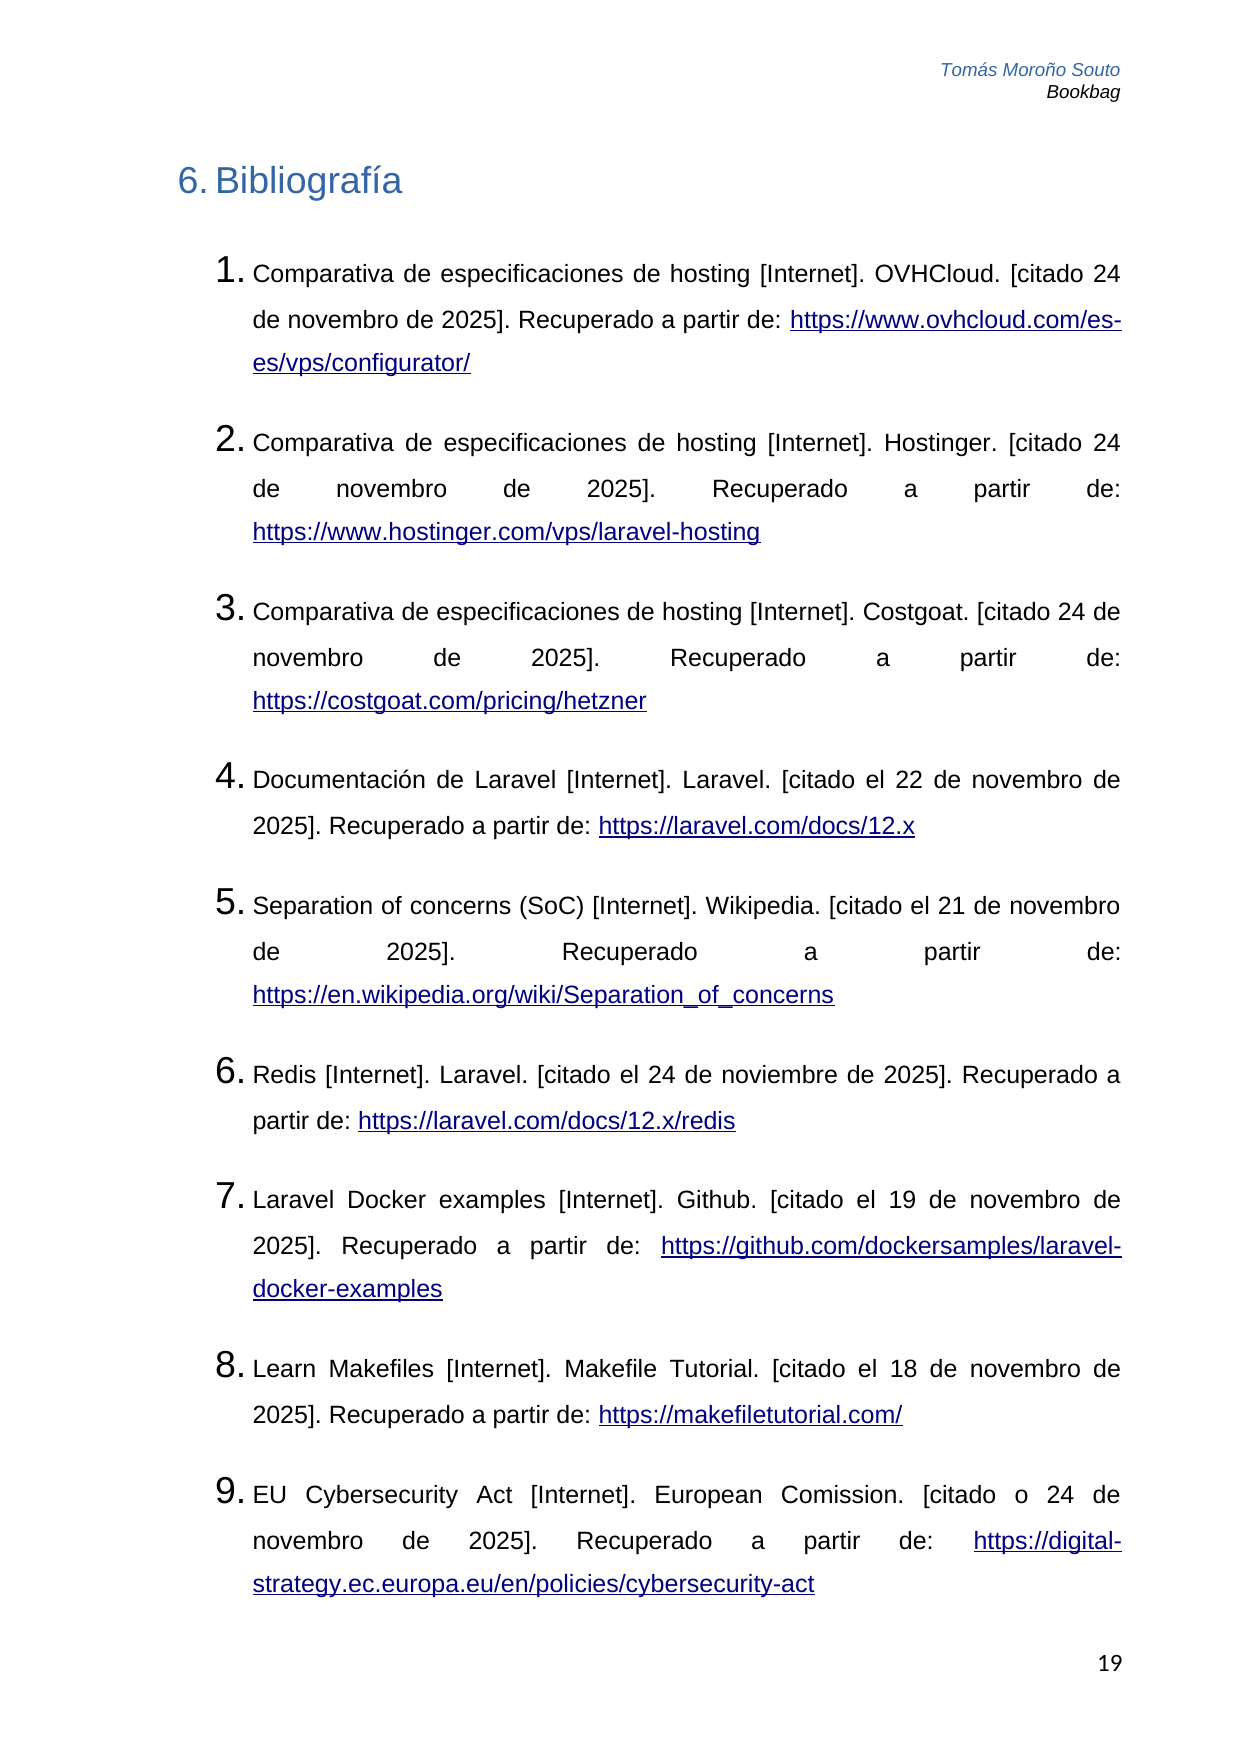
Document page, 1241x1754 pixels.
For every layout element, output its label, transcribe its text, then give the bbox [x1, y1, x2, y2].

list Separation of concerns (SoC) [Internet]. Wikipedia. [citado el 21 de novembro de 2025]. Recuperado a partir de: https://en.wikipedia.org/wiki/Separation_of_concerns [215, 879, 1122, 1009]
subtitle Bibliografía [177, 158, 1122, 201]
list EU Cybersecurity Act [Internet]. European Comission. [citado o 24 de novembro de 2025]. Recuperado a partir de: https://digital-strategy.ec.europa.eu/en/policies/cybersecurity-act [215, 1468, 1122, 1597]
list Redis [Internet]. Laravel. [citado el 24 de noviembre de 2025]. Recuperado a partir de: https://laravel.com/docs/12.x/redis [215, 1048, 1122, 1134]
list Comparativa de especificaciones de hosting [Internet]. Costgoat. [citado 24 de novembro de 2025]. Recuperado a partir de: https://costgoat.com/pricing/hetzner [215, 585, 1122, 714]
list Laravel Docker examples [Internet]. Github. [citado el 19 de novembro de 2025]. Recuperado a partir de: https://github.com/dockersamples/laravel-docker-examples [215, 1174, 1122, 1303]
list Learn Makefiles [Internet]. Makefile Tutorial. [citado el 18 de novembro de 2025]. Recuperado a partir de: https://makefiletutorial.com/ [215, 1342, 1122, 1429]
list Comparativa de especificaciones de hosting [Internet]. Hostinger. [citado 24 de novembro de 2025]. Recuperado a partir de: https://www.hostinger.com/vps/laravel-hosting [215, 416, 1122, 546]
list Comparativa de especificaciones de hosting [Internet]. OVHCloud. [citado 24 de novembro de 2025]. Recuperado a partir de: https://www.ovhcloud.com/es-es/vps/configurator/ [215, 247, 1122, 377]
list Documentación de Laravel [Internet]. Laravel. [citado el 22 de novembro de 2025]. Recuperado a partir de: https://laravel.com/docs/12.x [215, 754, 1122, 840]
